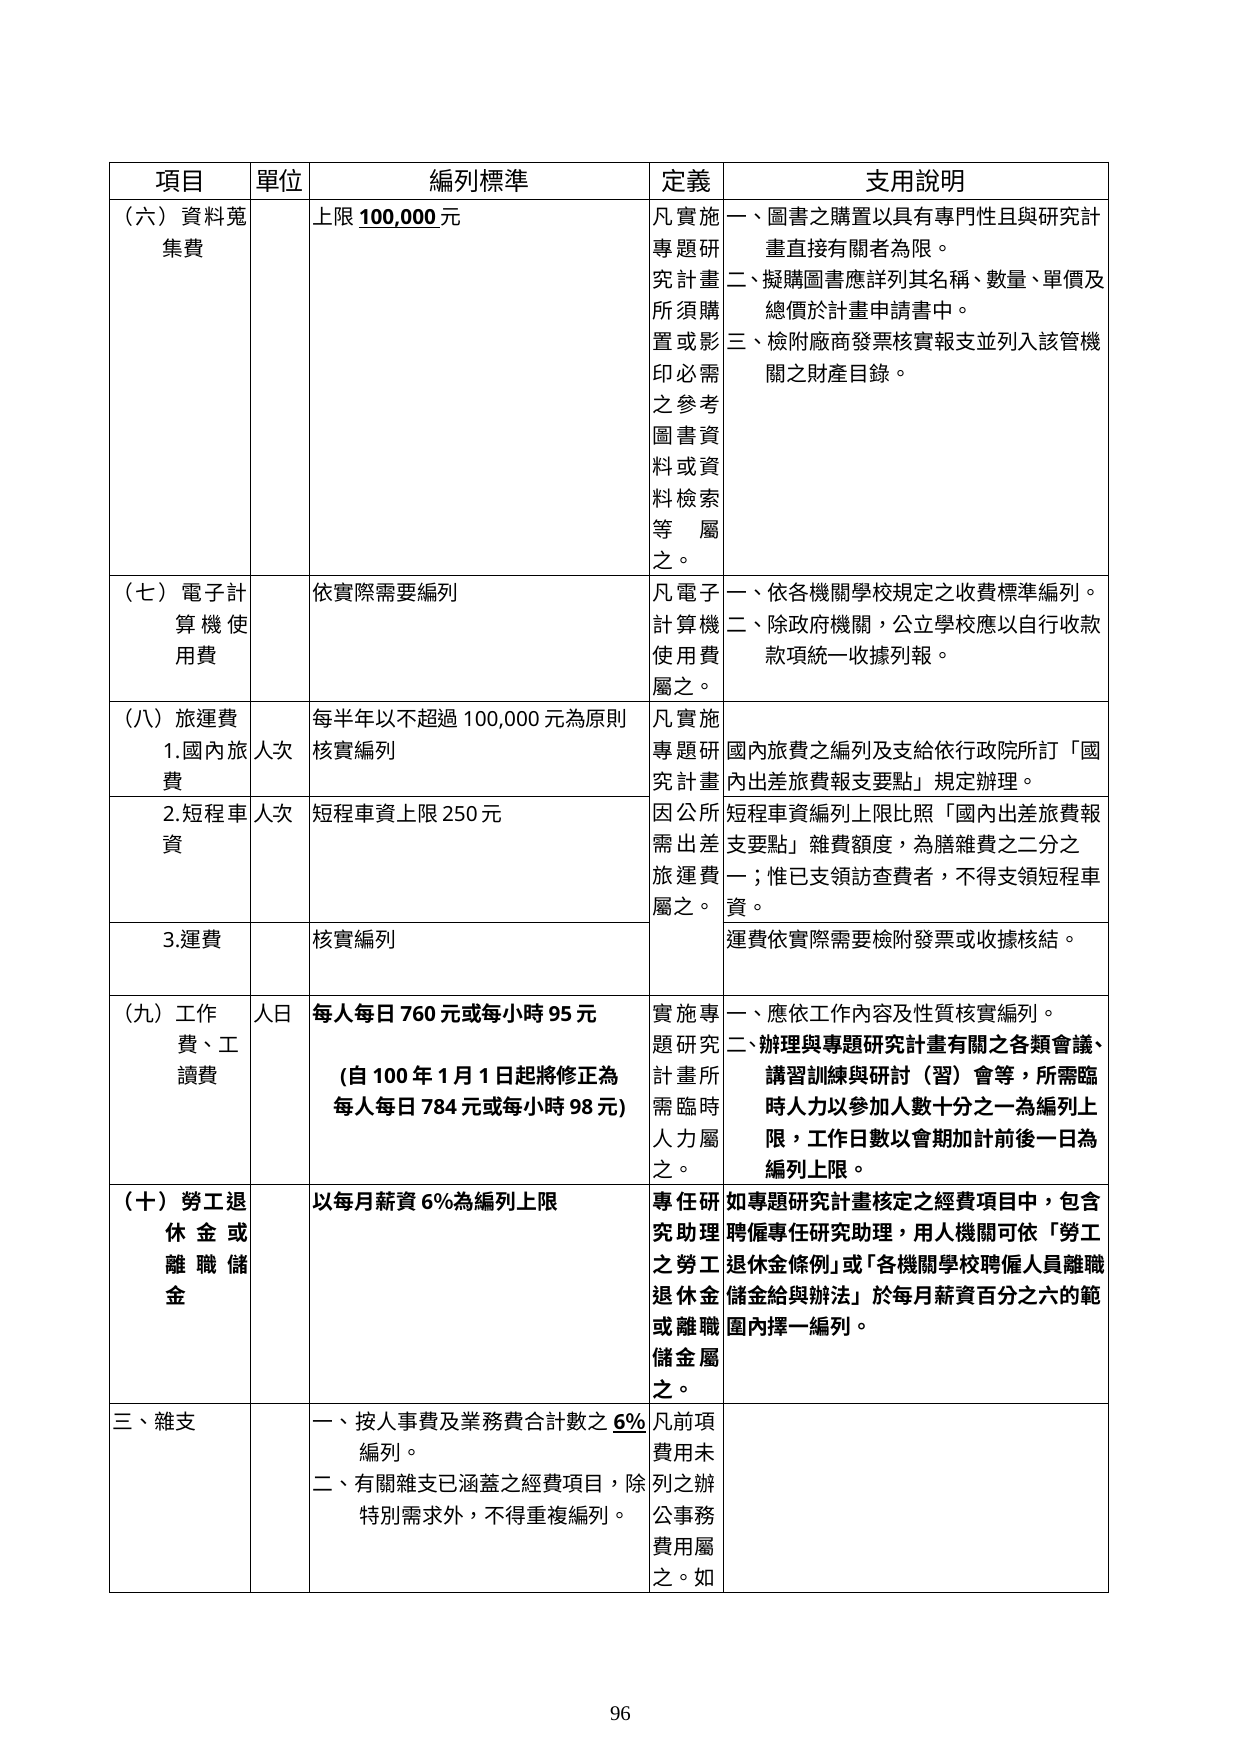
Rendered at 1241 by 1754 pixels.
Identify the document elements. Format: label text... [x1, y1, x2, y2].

table_cell 人次 [251, 797, 309, 922]
table_header 支用說明 [724, 163, 1108, 199]
table_cell 以每月薪資6％為編列上限 [310, 1185, 649, 1403]
table_cell 凡前項費用未列之辦公事務費用屬之。如 [650, 1404, 723, 1592]
table_cell 凡電子計算機使用費屬之。 [650, 576, 723, 701]
table_cell 短程車資編列上限比照「國內出差旅費報支要點」雜費額度，為膳雜費之二分之一；惟已支領訪查費者，不得支領短程車資。 [724, 797, 1108, 922]
table_cell 運費依實際需要檢附發票或收據核結。 [724, 923, 1108, 995]
table_header 編列標準 [310, 163, 649, 199]
table_cell [251, 1404, 309, 1592]
table_cell 上限100,000元 [310, 200, 649, 575]
table_cell [251, 200, 309, 575]
table_cell [251, 923, 309, 995]
table_cell 每人每日760元或每小時95元 (自100年1月1日起將修正為 每人每日784元或每小時98元) [310, 996, 649, 1183]
table_cell 三、雜支 [110, 1404, 250, 1592]
table_cell （八）旅運費 1.國內旅費 [110, 702, 250, 796]
table_cell （六）資料蒐集費 [110, 200, 250, 575]
table_cell （九）工作費、工讀費 [110, 996, 250, 1183]
table_cell 一、圖書之購置以具有專門性且與研究計畫直接有關者為限。 二、擬購圖書應詳列其名稱、數量、單價及總價於計畫申請書中。 三、檢附廠商發票核實報支並列入該管機關之財產目錄。 [724, 200, 1108, 575]
table_cell [251, 576, 309, 701]
table_cell 凡實施專題研究計畫所須購置或影印必需之參考圖書資料或資料檢索等屬之。 [650, 200, 723, 575]
table_cell 3.運費 [110, 923, 250, 995]
table_cell [251, 1185, 309, 1403]
table_cell （十）勞工退休金或離職儲金 [110, 1185, 250, 1403]
table_cell 依實際需要編列 [310, 576, 649, 701]
table_cell 每半年以不超過100,000元為原則 核實編列 [310, 702, 649, 796]
table_cell 一、依各機關學校規定之收費標準編列。 二、除政府機關，公立學校應以自行收款款項統一收據列報。 [724, 576, 1108, 701]
table_cell 一、應依工作內容及性質核實編列。 二、辦理與專題研究計畫有關之各類會議、講習訓練與研討（習）會等，所需臨時人力以參加人數十分之一為編列上限，工作日數以會期加計前後一日為編列上限。 [724, 996, 1108, 1183]
table_cell 人日 [251, 996, 309, 1183]
table_cell 一、按人事費及業務費合計數之6％編列。 二、有關雜支已涵蓋之經費項目，除特別需求外，不得重複編列。 [310, 1404, 649, 1592]
table_cell [724, 1404, 1108, 1592]
table_cell 核實編列 [310, 923, 649, 995]
table_cell 短程車資上限250元 [310, 797, 649, 922]
table_header 定義 [650, 163, 723, 199]
table_header 單位 [251, 163, 309, 199]
table_cell 2.短程車資 [110, 797, 250, 922]
table_cell （七）電子計算機使用費 [110, 576, 250, 701]
table_cell 實施專題研究計畫所需臨時人力屬之。 [650, 996, 723, 1183]
table_cell 人次 [251, 702, 309, 796]
table_cell 專任研究助理之勞工退休金或離職儲金屬之。 [650, 1185, 723, 1403]
table_cell 如專題研究計畫核定之經費項目中，包含聘僱專任研究助理，用人機關可依「勞工退休金條例」或「各機關學校聘僱人員離職儲金給與辦法」於每月薪資百分之六的範圍內擇一編列。 [724, 1185, 1108, 1403]
table_cell 凡實施專題研究計畫因公所需出差旅運費屬之。 [650, 702, 723, 995]
table_header 項目 [110, 163, 250, 199]
table_cell 國內旅費之編列及支給依行政院所訂「國內出差旅費報支要點」規定辦理。 [724, 702, 1108, 796]
